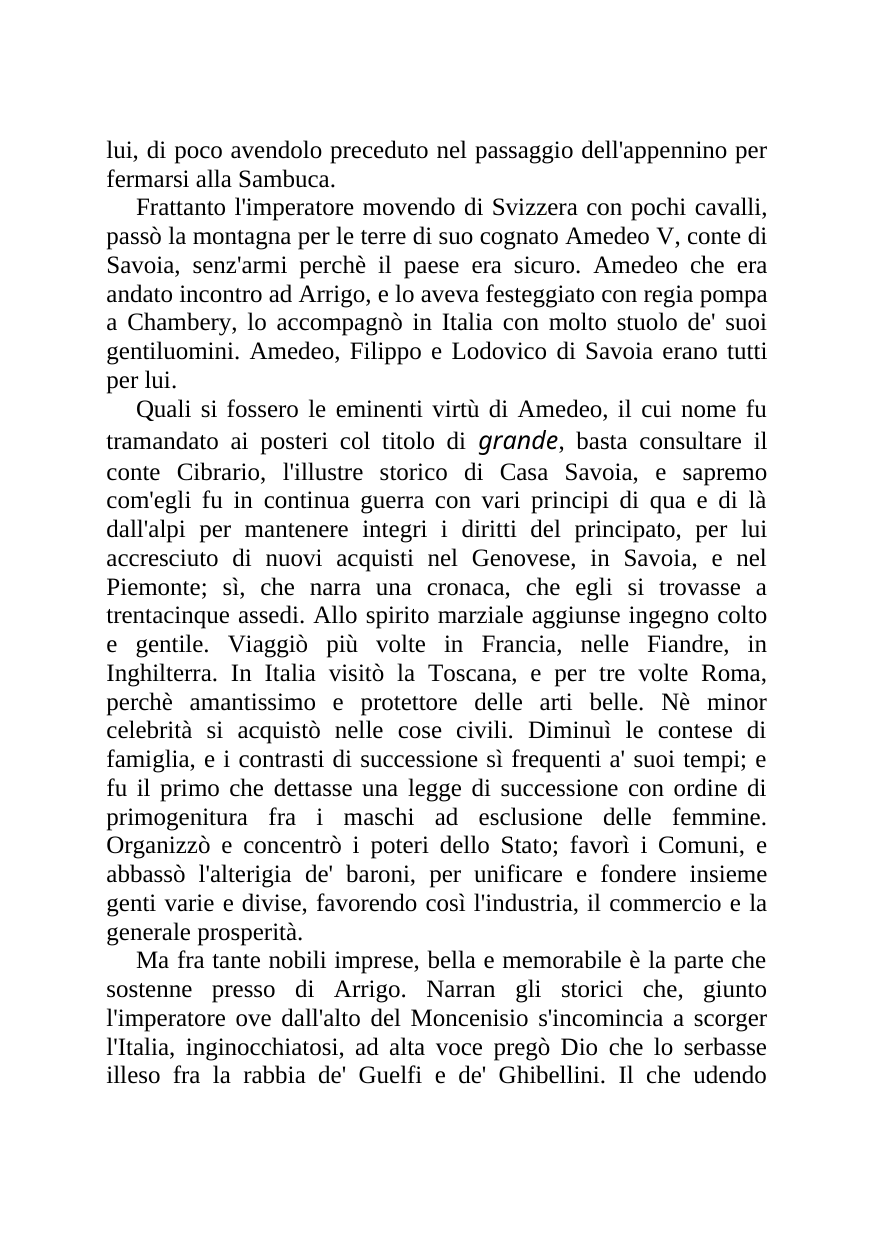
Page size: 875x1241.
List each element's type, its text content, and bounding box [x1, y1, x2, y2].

text Quali si fossero le eminenti virtù di Amedeo, il cui nome fu tramandato ai posteri col titolo di grande, basta consultare il conte Cibrario, l'illustre storico di Casa Savoia, e sapremo com'egli fu in continua guerra con vari principi di qua e di là dall'alpi per mantenere integri i diritti del principato, per lui accresciuto di nuovi acquisti nel Genovese, in Savoia, e nel Piemonte; sì, che narra una cronaca, che egli si trovasse a trentacinque assedi. Allo spirito marziale aggiunse ingegno colto e gentile. Viaggiò più volte in Francia, nelle Fiandre, in Inghilterra. In Italia visitò la Toscana, e per tre volte Roma, perchè amantissimo e protettore delle arti belle. Nè minor celebrità si acquistò nelle cose civili. Diminuì le contese di famiglia, e i contrasti di successione sì frequenti a' suoi tempi; e fu il primo che dettasse una legge di successione con ordine di primogenitura fra i maschi ad esclusione delle femmine. Organizzò e concentrò i poteri dello Stato; favorì i Comuni, e abbassò l'alterigia de' baroni, per unificare e fondere insieme genti varie e divise, favorendo così l'industria, il commercio e la generale prosperità. [106, 394, 768, 945]
text Ma fra tante nobili imprese, bella e memorabile è la parte che sostenne presso di Arrigo. Narran gli storici che, giunto l'imperatore ove dall'alto del Moncenisio s'incomincia a scorger l'Italia, inginocchiatosi, ad alta voce pregò Dio che lo serbasse illeso fra la rabbia de' Guelfi e de' Ghibellini. Il che udendo [106, 945, 768, 1089]
text Frattanto l'imperatore movendo di Svizzera con pochi cavalli, passò la montagna per le terre di suo cognato Amedeo V, conte di Savoia, senz'armi perchè il paese era sicuro. Amedeo che era andato incontro ad Arrigo, e lo aveva festeggiato con regia pompa a Chambery, lo accompagnò in Italia con molto stuolo de' suoi gentiluomini. Amedeo, Filippo e Lodovico di Savoia erano tutti per lui. [106, 192, 768, 394]
text lui, di poco avendolo preceduto nel passaggio dell'appennino per fermarsi alla Sambuca. [106, 135, 768, 192]
